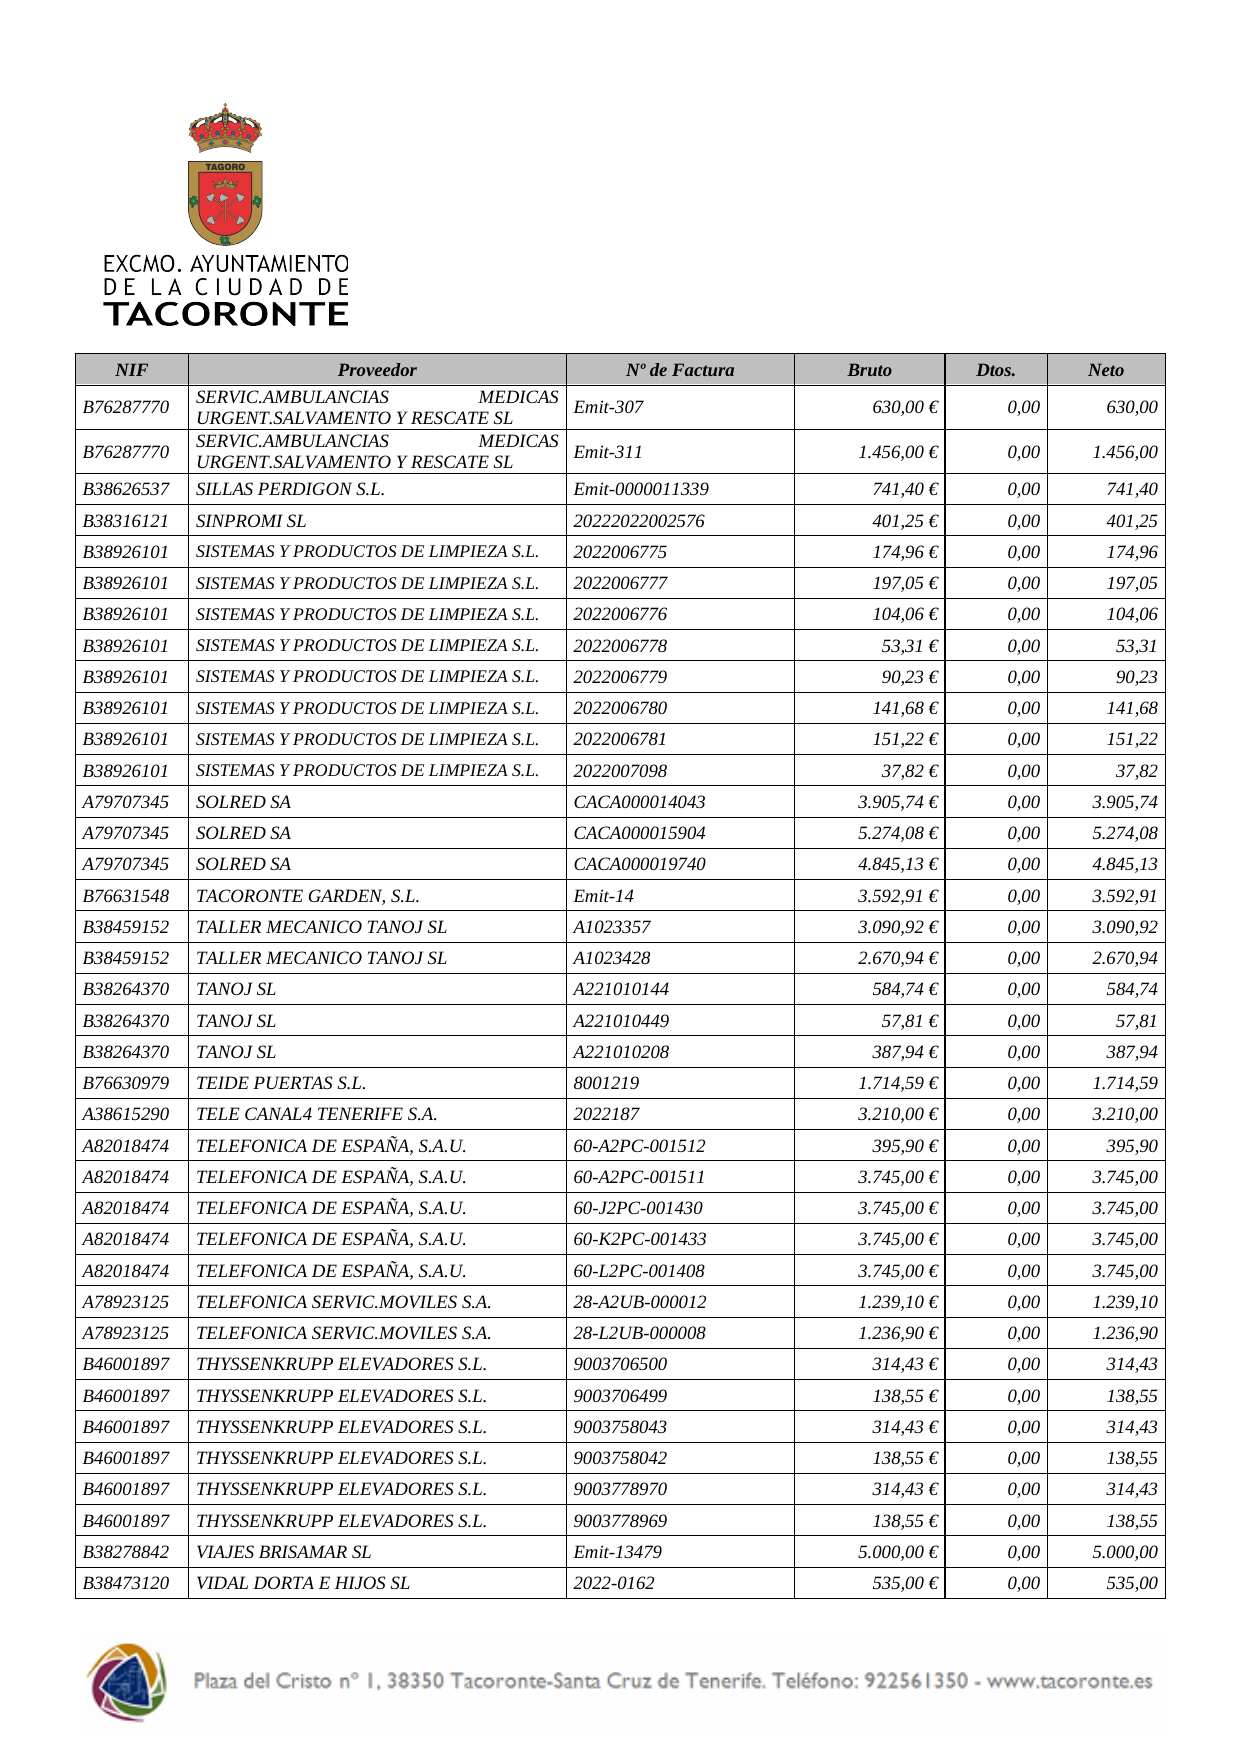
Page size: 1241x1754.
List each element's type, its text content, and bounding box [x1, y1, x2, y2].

table_cell B38473120 [76, 1568, 188, 1598]
table_cell B76287770 [76, 386, 188, 429]
table_cell B38278842 [76, 1536, 188, 1567]
table_cell TANOJ SL [189, 974, 566, 1004]
table_cell 2022006775 [567, 536, 794, 567]
table_cell 0,00 [946, 505, 1047, 535]
table_cell 0,00 [946, 474, 1047, 504]
table_cell 1.456,00 € [795, 430, 944, 473]
table_cell SISTEMAS Y PRODUCTOS DE LIMPIEZA S.L. [189, 599, 566, 629]
table_cell 3.745,00 € [795, 1161, 944, 1192]
table_cell TELEFONICA DE ESPAÑA, S.A.U. [189, 1255, 566, 1285]
table_cell Emit-311 [567, 430, 794, 473]
table_cell 2.670,94 € [795, 943, 944, 973]
table_cell 3.090,92 [1048, 911, 1165, 942]
table_cell B38926101 [76, 755, 188, 785]
table_cell THYSSENKRUPP ELEVADORES S.L. [189, 1380, 566, 1410]
table_cell SISTEMAS Y PRODUCTOS DE LIMPIEZA S.L. [189, 724, 566, 754]
table_cell SISTEMAS Y PRODUCTOS DE LIMPIEZA S.L. [189, 661, 566, 692]
table_cell 395,90 [1048, 1130, 1165, 1160]
table_cell 197,05 [1048, 568, 1165, 598]
table_cell A221010144 [567, 974, 794, 1004]
table_cell 0,00 [946, 1161, 1047, 1192]
table_cell TELEFONICA DE ESPAÑA, S.A.U. [189, 1130, 566, 1160]
table_cell B38926101 [76, 661, 188, 692]
table_cell VIAJES BRISAMAR SL [189, 1536, 566, 1567]
table_cell 2022-0162 [567, 1568, 794, 1598]
table_cell SISTEMAS Y PRODUCTOS DE LIMPIEZA S.L. [189, 693, 566, 723]
table_cell 535,00 € [795, 1568, 944, 1598]
table_cell B38926101 [76, 599, 188, 629]
table_cell 0,00 [946, 1005, 1047, 1035]
table_cell Emit-13479 [567, 1536, 794, 1567]
table_cell 60-L2PC-001408 [567, 1255, 794, 1285]
table_cell B38926101 [76, 536, 188, 567]
table_cell 9003778970 [567, 1474, 794, 1504]
table_cell 3.090,92 € [795, 911, 944, 942]
table_cell 630,00 [1048, 386, 1165, 429]
table_cell 0,00 [946, 849, 1047, 879]
table_cell 0,00 [946, 1193, 1047, 1223]
table_cell 3.592,91 € [795, 880, 944, 910]
table_cell B38926101 [76, 693, 188, 723]
table_cell TALLER MECANICO TANOJ SL [189, 943, 566, 973]
table_cell 3.745,00 € [795, 1224, 944, 1254]
table_cell SOLRED SA [189, 849, 566, 879]
table_cell 151,22 [1048, 724, 1165, 754]
picture [103, 103, 348, 326]
table_cell 3.210,00 [1048, 1099, 1165, 1129]
table_cell 5.000,00 € [795, 1536, 944, 1567]
table_cell 60-A2PC-001512 [567, 1130, 794, 1160]
table_cell 0,00 [946, 430, 1047, 473]
table_cell 5.274,08 [1048, 818, 1165, 848]
table_cell 2022006778 [567, 630, 794, 660]
table_cell 314,43 € [795, 1474, 944, 1504]
table_cell 138,55 [1048, 1380, 1165, 1410]
table_cell THYSSENKRUPP ELEVADORES S.L. [189, 1349, 566, 1379]
table_cell 9003758042 [567, 1443, 794, 1473]
table_cell B38264370 [76, 974, 188, 1004]
table_cell 3.745,00 [1048, 1224, 1165, 1254]
table_cell Emit-307 [567, 386, 794, 429]
table_cell 141,68 € [795, 693, 944, 723]
table_cell SOLRED SA [189, 786, 566, 817]
table_cell 0,00 [946, 1286, 1047, 1317]
table_cell 53,31 € [795, 630, 944, 660]
table_cell 37,82 € [795, 755, 944, 785]
table_cell 37,82 [1048, 755, 1165, 785]
table_cell 104,06 [1048, 599, 1165, 629]
table_cell 584,74 € [795, 974, 944, 1004]
table_cell A78923125 [76, 1318, 188, 1348]
table_cell 60-K2PC-001433 [567, 1224, 794, 1254]
table_cell 0,00 [946, 1318, 1047, 1348]
table_header NIF [76, 354, 188, 384]
table_cell 141,68 [1048, 693, 1165, 723]
table_cell B46001897 [76, 1349, 188, 1379]
table_cell A38615290 [76, 1099, 188, 1129]
table_cell 1.239,10 [1048, 1286, 1165, 1317]
table_cell 3.745,00 [1048, 1255, 1165, 1285]
table_cell 3.745,00 [1048, 1193, 1165, 1223]
table_cell A82018474 [76, 1255, 188, 1285]
table_cell CACA000014043 [567, 786, 794, 817]
table_cell 174,96 € [795, 536, 944, 567]
table_cell 2022006779 [567, 661, 794, 692]
table_cell 0,00 [946, 661, 1047, 692]
table_cell B46001897 [76, 1443, 188, 1473]
table_cell 2022006776 [567, 599, 794, 629]
table_cell CACA000015904 [567, 818, 794, 848]
table_cell B46001897 [76, 1474, 188, 1504]
table_cell SISTEMAS Y PRODUCTOS DE LIMPIEZA S.L. [189, 568, 566, 598]
table_cell SOLRED SA [189, 818, 566, 848]
table_cell 0,00 [946, 1505, 1047, 1535]
table_cell 3.210,00 € [795, 1099, 944, 1129]
table_cell B38316121 [76, 505, 188, 535]
table_cell B46001897 [76, 1505, 188, 1535]
table_cell 4.845,13 [1048, 849, 1165, 879]
table_cell 3.592,91 [1048, 880, 1165, 910]
table_cell 9003758043 [567, 1411, 794, 1442]
table_cell 630,00 € [795, 386, 944, 429]
table_cell B76287770 [76, 430, 188, 473]
table_cell TELE CANAL4 TENERIFE S.A. [189, 1099, 566, 1129]
table_cell 9003778969 [567, 1505, 794, 1535]
table_cell SISTEMAS Y PRODUCTOS DE LIMPIEZA S.L. [189, 630, 566, 660]
table_cell 0,00 [946, 1036, 1047, 1067]
table_cell TELEFONICA DE ESPAÑA, S.A.U. [189, 1193, 566, 1223]
table_cell 0,00 [946, 1068, 1047, 1098]
table_cell 0,00 [946, 943, 1047, 973]
table_header Proveedor [189, 354, 566, 384]
table_cell 2.670,94 [1048, 943, 1165, 973]
table_cell 0,00 [946, 1411, 1047, 1442]
table_cell 60-J2PC-001430 [567, 1193, 794, 1223]
table_cell 0,00 [946, 1380, 1047, 1410]
table_cell SISTEMAS Y PRODUCTOS DE LIMPIEZA S.L. [189, 536, 566, 567]
table_cell SERVIC.AMBULANCIAS MEDICAS URGENT.SALVAMENTO Y RESCATE SL [189, 430, 566, 473]
table_cell B38926101 [76, 724, 188, 754]
table_cell 741,40 [1048, 474, 1165, 504]
table_cell 138,55 [1048, 1443, 1165, 1473]
table_cell 9003706499 [567, 1380, 794, 1410]
table_cell 5.000,00 [1048, 1536, 1165, 1567]
table_cell 314,43 € [795, 1349, 944, 1379]
table_cell Emit-14 [567, 880, 794, 910]
table_cell A82018474 [76, 1193, 188, 1223]
table_header Bruto [795, 354, 944, 384]
table_cell 314,43 [1048, 1349, 1165, 1379]
table_cell TACORONTE GARDEN, S.L. [189, 880, 566, 910]
table_cell 0,00 [946, 693, 1047, 723]
table_cell B38264370 [76, 1005, 188, 1035]
table_cell TANOJ SL [189, 1036, 566, 1067]
table_cell 0,00 [946, 755, 1047, 785]
table_cell B76630979 [76, 1068, 188, 1098]
table_cell 2022187 [567, 1099, 794, 1129]
table_cell 0,00 [946, 1130, 1047, 1160]
table_cell 57,81 € [795, 1005, 944, 1035]
table_cell 0,00 [946, 630, 1047, 660]
table_cell 387,94 € [795, 1036, 944, 1067]
table_cell 2022006777 [567, 568, 794, 598]
table_cell VIDAL DORTA E HIJOS SL [189, 1568, 566, 1598]
table_cell 28-L2UB-000008 [567, 1318, 794, 1348]
table_cell 151,22 € [795, 724, 944, 754]
table_cell 3.745,00 € [795, 1193, 944, 1223]
table_header Neto [1048, 354, 1165, 384]
table_cell A78923125 [76, 1286, 188, 1317]
table_cell 0,00 [946, 786, 1047, 817]
table_cell 3.905,74 € [795, 786, 944, 817]
table_cell 174,96 [1048, 536, 1165, 567]
table_cell B38926101 [76, 630, 188, 660]
table_cell 0,00 [946, 1568, 1047, 1598]
table_cell 401,25 [1048, 505, 1165, 535]
table_cell 395,90 € [795, 1130, 944, 1160]
table_cell A79707345 [76, 818, 188, 848]
table_cell TELEFONICA DE ESPAÑA, S.A.U. [189, 1224, 566, 1254]
table_header Nº de Factura [567, 354, 794, 384]
table_cell A221010449 [567, 1005, 794, 1035]
table_cell CACA000019740 [567, 849, 794, 879]
table_cell B38264370 [76, 1036, 188, 1067]
table_cell 57,81 [1048, 1005, 1165, 1035]
table_cell A82018474 [76, 1224, 188, 1254]
table_cell 5.274,08 € [795, 818, 944, 848]
table_cell A79707345 [76, 786, 188, 817]
table_header Dtos. [946, 354, 1047, 384]
table_cell 1.714,59 € [795, 1068, 944, 1098]
table_cell B38459152 [76, 943, 188, 973]
table_cell 314,43 € [795, 1411, 944, 1442]
table_cell 0,00 [946, 1224, 1047, 1254]
table_cell A1023357 [567, 911, 794, 942]
table_cell 0,00 [946, 724, 1047, 754]
table_cell 2022006780 [567, 693, 794, 723]
table_cell SILLAS PERDIGON S.L. [189, 474, 566, 504]
table_cell 90,23 [1048, 661, 1165, 692]
table_cell TELEFONICA SERVIC.MOVILES S.A. [189, 1286, 566, 1317]
table_cell 9003706500 [567, 1349, 794, 1379]
table_cell 1.236,90 [1048, 1318, 1165, 1348]
table_cell TELEFONICA DE ESPAÑA, S.A.U. [189, 1161, 566, 1192]
table_cell 1.236,90 € [795, 1318, 944, 1348]
table_cell 0,00 [946, 1099, 1047, 1129]
table_cell 2022006781 [567, 724, 794, 754]
table_cell A1023428 [567, 943, 794, 973]
table_cell 8001219 [567, 1068, 794, 1098]
table_cell TELEFONICA SERVIC.MOVILES S.A. [189, 1318, 566, 1348]
table_cell 138,55 € [795, 1443, 944, 1473]
table_cell TALLER MECANICO TANOJ SL [189, 911, 566, 942]
table_cell 60-A2PC-001511 [567, 1161, 794, 1192]
table_cell B46001897 [76, 1411, 188, 1442]
table_cell 314,43 [1048, 1474, 1165, 1504]
table_cell A82018474 [76, 1130, 188, 1160]
table_cell 2022007098 [567, 755, 794, 785]
table_cell THYSSENKRUPP ELEVADORES S.L. [189, 1411, 566, 1442]
table_cell 0,00 [946, 818, 1047, 848]
table_cell THYSSENKRUPP ELEVADORES S.L. [189, 1474, 566, 1504]
table_cell B38626537 [76, 474, 188, 504]
table_cell 138,55 [1048, 1505, 1165, 1535]
table_cell THYSSENKRUPP ELEVADORES S.L. [189, 1505, 566, 1535]
table_cell TEIDE PUERTAS S.L. [189, 1068, 566, 1098]
table_cell 535,00 [1048, 1568, 1165, 1598]
table_cell SINPROMI SL [189, 505, 566, 535]
table_cell 0,00 [946, 1474, 1047, 1504]
table_cell B76631548 [76, 880, 188, 910]
table_cell THYSSENKRUPP ELEVADORES S.L. [189, 1443, 566, 1473]
table_cell Emit-0000011339 [567, 474, 794, 504]
table_cell 0,00 [946, 1349, 1047, 1379]
table_cell 3.905,74 [1048, 786, 1165, 817]
table_cell 0,00 [946, 880, 1047, 910]
table_cell 138,55 € [795, 1380, 944, 1410]
table_cell 0,00 [946, 536, 1047, 567]
table_cell 90,23 € [795, 661, 944, 692]
table_cell 0,00 [946, 1443, 1047, 1473]
table_cell B38459152 [76, 911, 188, 942]
table_cell 584,74 [1048, 974, 1165, 1004]
table_cell 0,00 [946, 1536, 1047, 1567]
table_cell 20222022002576 [567, 505, 794, 535]
table_cell 0,00 [946, 386, 1047, 429]
table_cell 28-A2UB-000012 [567, 1286, 794, 1317]
table_cell 387,94 [1048, 1036, 1165, 1067]
table_cell 138,55 € [795, 1505, 944, 1535]
table_cell 1.456,00 [1048, 430, 1165, 473]
table_cell 0,00 [946, 911, 1047, 942]
table_cell 197,05 € [795, 568, 944, 598]
table_cell SISTEMAS Y PRODUCTOS DE LIMPIEZA S.L. [189, 755, 566, 785]
table_cell 4.845,13 € [795, 849, 944, 879]
table_cell 401,25 € [795, 505, 944, 535]
table_cell B46001897 [76, 1380, 188, 1410]
table_cell 0,00 [946, 568, 1047, 598]
table_cell 1.714,59 [1048, 1068, 1165, 1098]
picture [80, 1630, 1163, 1737]
table_cell 3.745,00 [1048, 1161, 1165, 1192]
table_cell 53,31 [1048, 630, 1165, 660]
table_cell 0,00 [946, 599, 1047, 629]
table_cell A79707345 [76, 849, 188, 879]
table_cell A82018474 [76, 1161, 188, 1192]
table_cell 314,43 [1048, 1411, 1165, 1442]
table_cell 104,06 € [795, 599, 944, 629]
table_cell 0,00 [946, 1255, 1047, 1285]
table_cell 741,40 € [795, 474, 944, 504]
table_cell TANOJ SL [189, 1005, 566, 1035]
table_cell 1.239,10 € [795, 1286, 944, 1317]
table_cell A221010208 [567, 1036, 794, 1067]
table_cell 3.745,00 € [795, 1255, 944, 1285]
table_cell B38926101 [76, 568, 188, 598]
table_cell SERVIC.AMBULANCIAS MEDICAS URGENT.SALVAMENTO Y RESCATE SL [189, 386, 566, 429]
table_cell 0,00 [946, 974, 1047, 1004]
